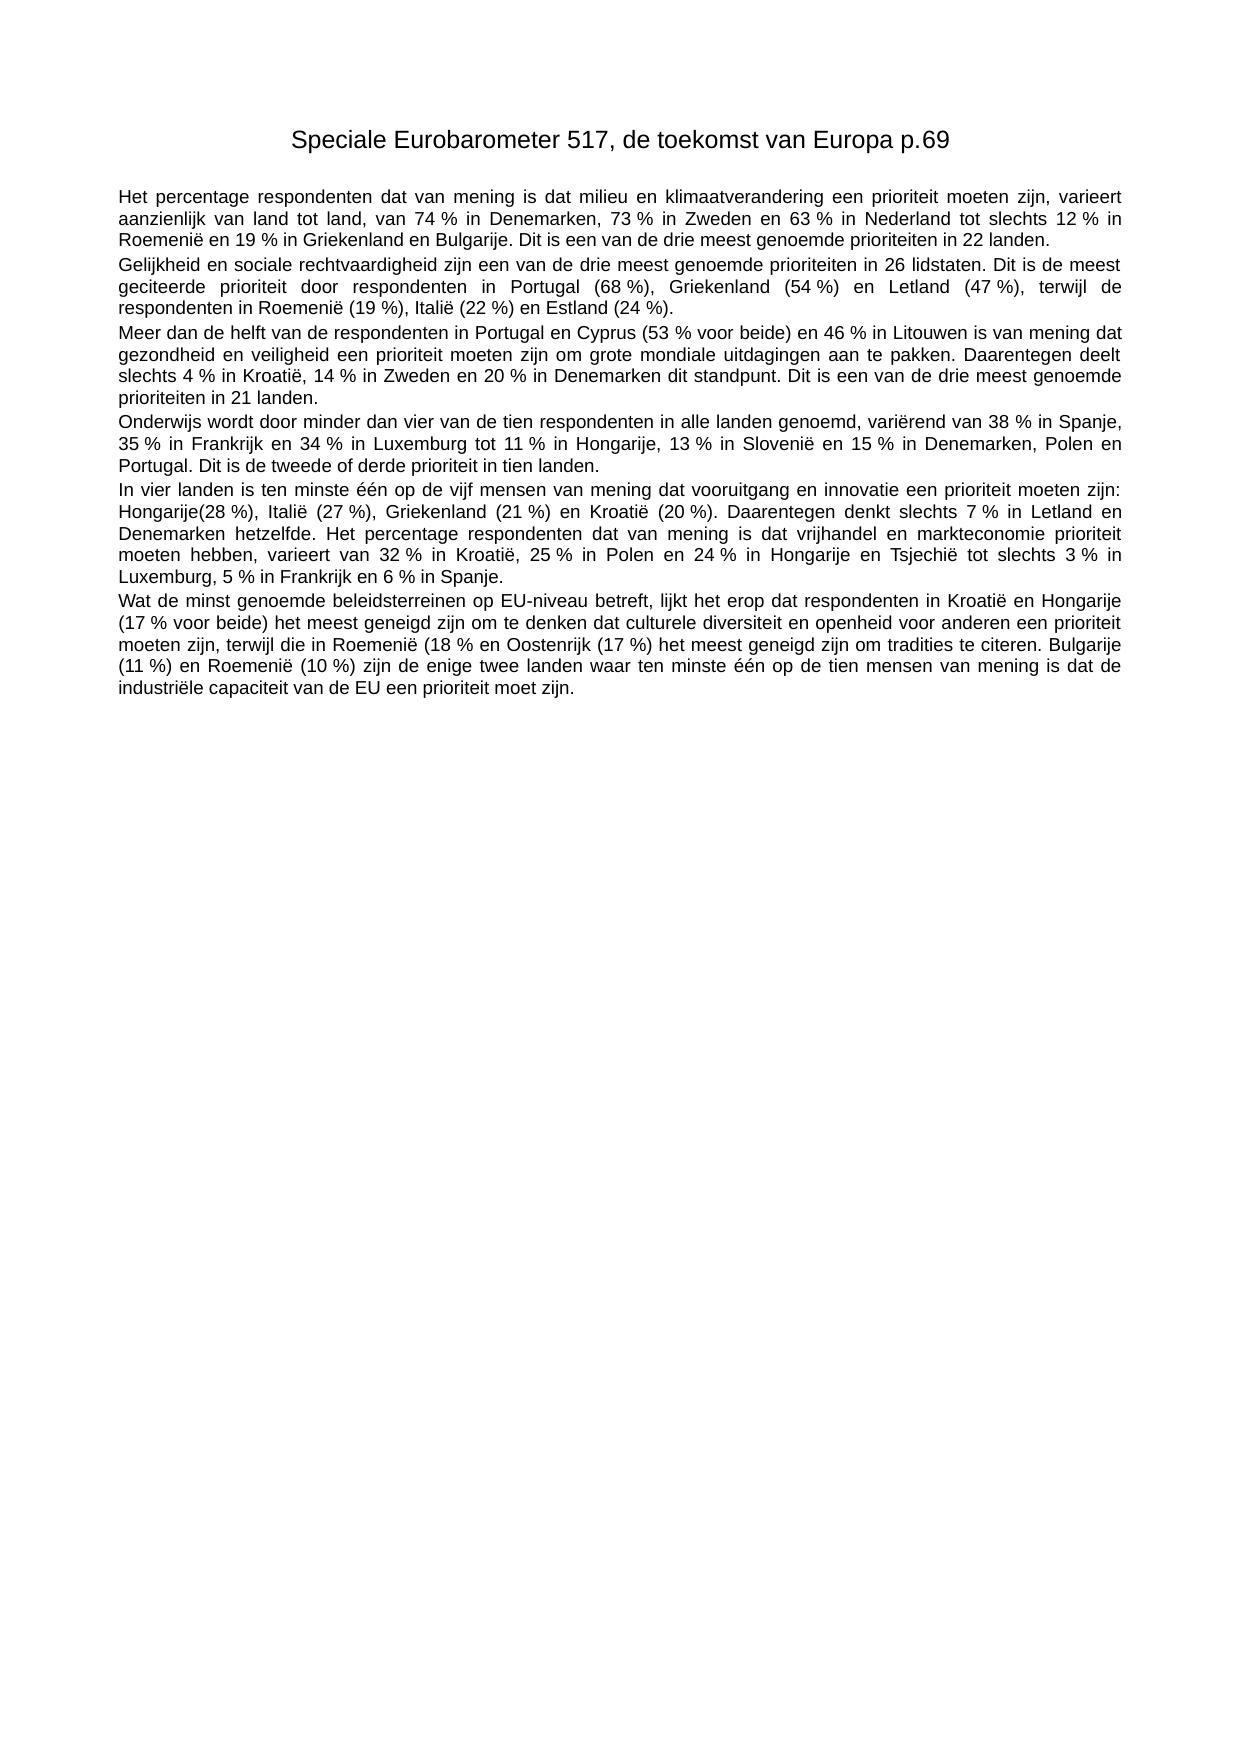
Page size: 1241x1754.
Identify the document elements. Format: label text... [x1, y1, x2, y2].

text Het percentage respondenten dat van mening is dat milieu en klimaatverandering een prioriteit moeten zijn, varieert aanzienlijk van land tot land, van 74 % in Denemarken, 73 % in Zweden en 63 % in Nederland tot slechts 12 % in Roemenië en 19 % in Griekenland en Bulgarije. Dit is een van de drie meest genoemde prioriteiten in 22 landen. [118, 186, 1122, 251]
text Onderwijs wordt door minder dan vier van de tien respondenten in alle landen genoemd, variërend van 38 % in Spanje, 35 % in Frankrijk en 34 % in Luxemburg tot 11 % in Hongarije, 13 % in Slovenië en 15 % in Denemarken, Polen en Portugal. Dit is de tweede of derde prioriteit in tien landen. [118, 411, 1122, 476]
text Wat de minst genoemde beleidsterreinen op EU-niveau betreft, lijkt het erop dat respondenten in Kroatië en Hongarije (17 % voor beide) het meest geneigd zijn om te denken dat culturele diversiteit en openheid voor anderen een prioriteit moeten zijn, terwijl die in Roemenië (18 % en Oostenrijk (17 %) het meest geneigd zijn om tradities te citeren. Bulgarije (11 %) en Roemenië (10 %) zijn de enige twee landen waar ten minste één op de tien mensen van mening is dat de industriële capaciteit van de EU een prioriteit moet zijn. [118, 590, 1122, 698]
text Gelijkheid en sociale rechtvaardigheid zijn een van de drie meest genoemde prioriteiten in 26 lidstaten. Dit is de meest geciteerde prioriteit door respondenten in Portugal (68 %), Griekenland (54 %) en Letland (47 %), terwijl de respondenten in Roemenië (19 %), Italië (22 %) en Estland (24 %). [118, 254, 1122, 319]
text In vier landen is ten minste één op de vijf mensen van mening dat vooruitgang en innovatie een prioriteit moeten zijn: Hongarije(28 %), Italië (27 %), Griekenland (21 %) en Kroatië (20 %). Daarentegen denkt slechts 7 % in Letland en Denemarken hetzelfde. Het percentage respondenten dat van mening is dat vrijhandel en markteconomie prioriteit moeten hebben, varieert van 32 % in Kroatië, 25 % in Polen en 24 % in Hongarije en Tsjechië tot slechts 3 % in Luxemburg, 5 % in Frankrijk en 6 % in Spanje. [118, 479, 1122, 587]
text Meer dan de helft van de respondenten in Portugal en Cyprus (53 % voor beide) en 46 % in Litouwen is van mening dat gezondheid en veiligheid een prioriteit moeten zijn om grote mondiale uitdagingen aan te pakken. Daarentegen deelt slechts 4 % in Kroatië, 14 % in Zweden en 20 % in Denemarken dit standpunt. Dit is een van de drie meest genoemde prioriteiten in 21 landen. [118, 322, 1122, 408]
